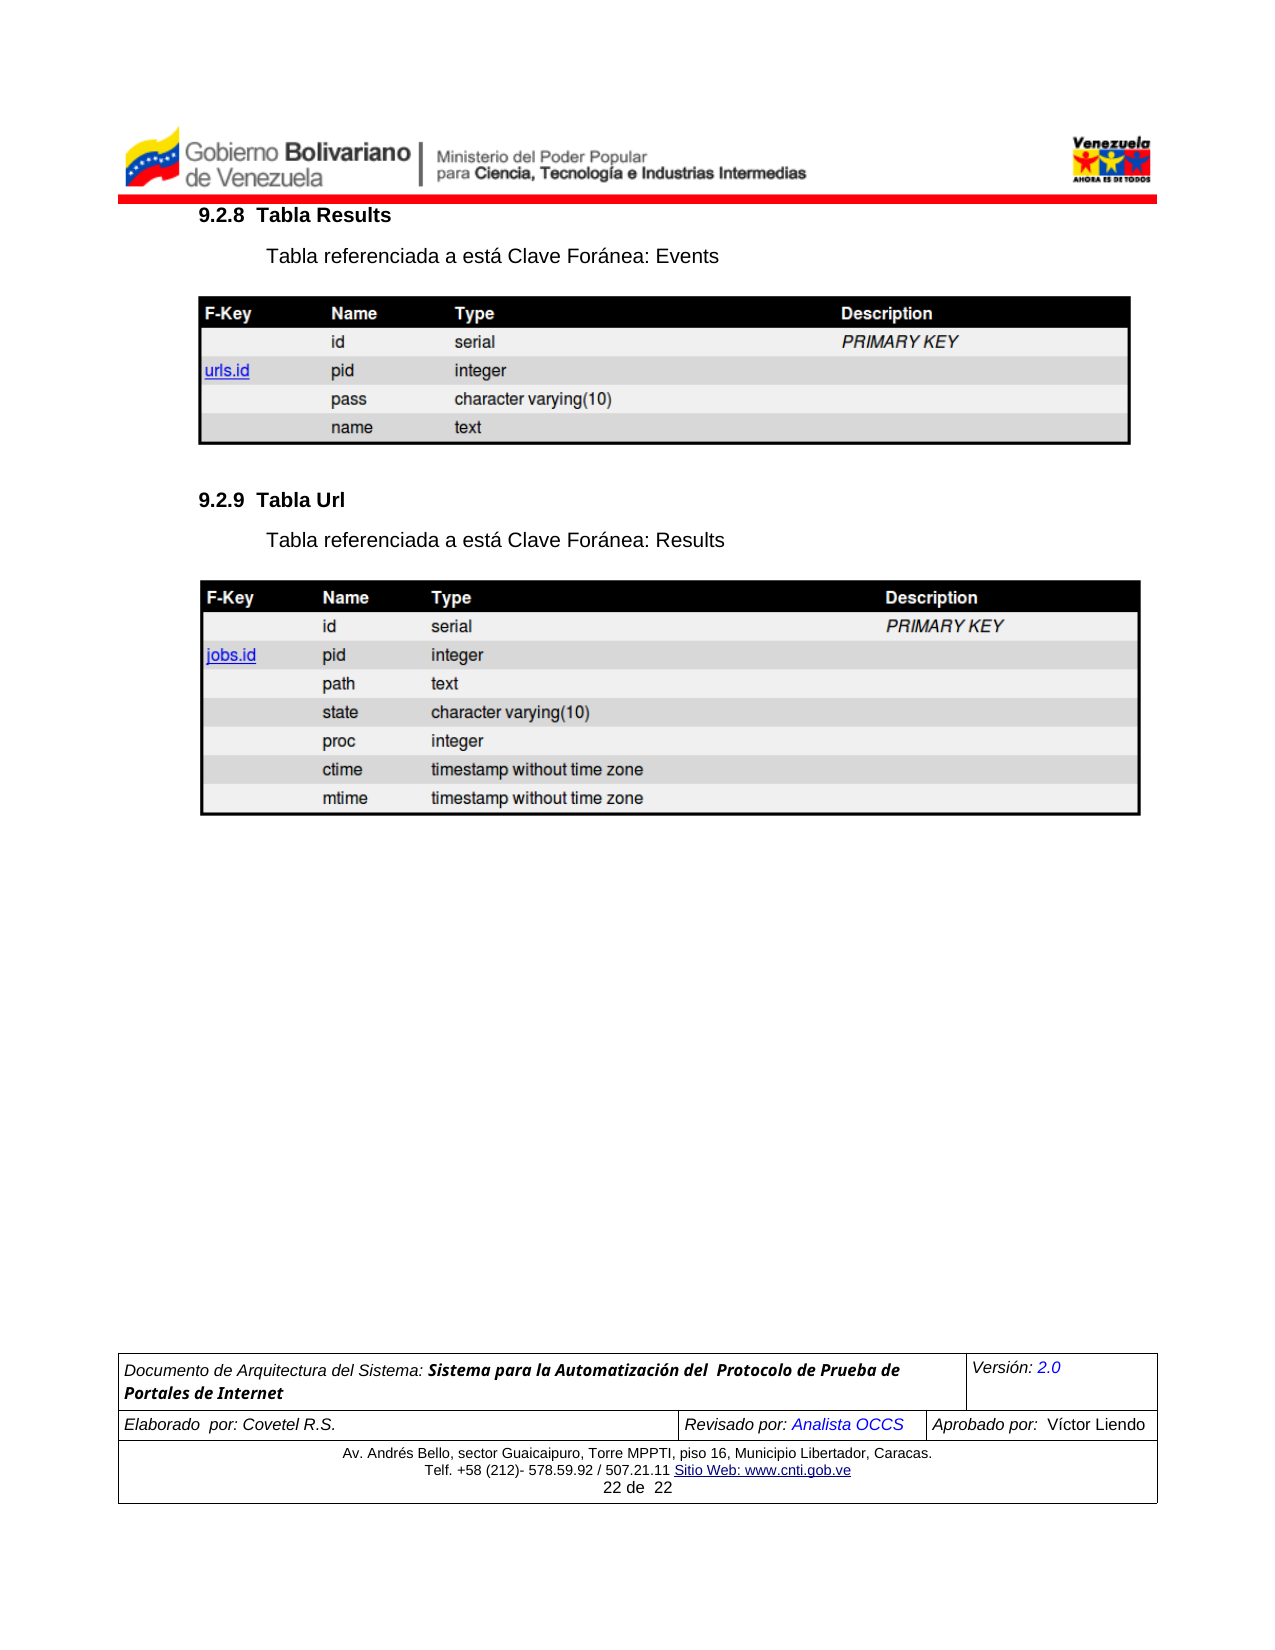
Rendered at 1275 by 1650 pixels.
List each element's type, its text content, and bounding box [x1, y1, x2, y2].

subtitle Tabla Url [192, 488, 1157, 511]
text Tabla referenciada a está Clave Foránea: Events [118, 244, 1157, 267]
subtitle Tabla Results [192, 204, 1157, 227]
picture [190, 292, 1136, 448]
text Tabla referenciada a está Clave Foránea: Results [118, 529, 1157, 552]
picture [118, 118, 1157, 204]
picture [196, 575, 1146, 821]
